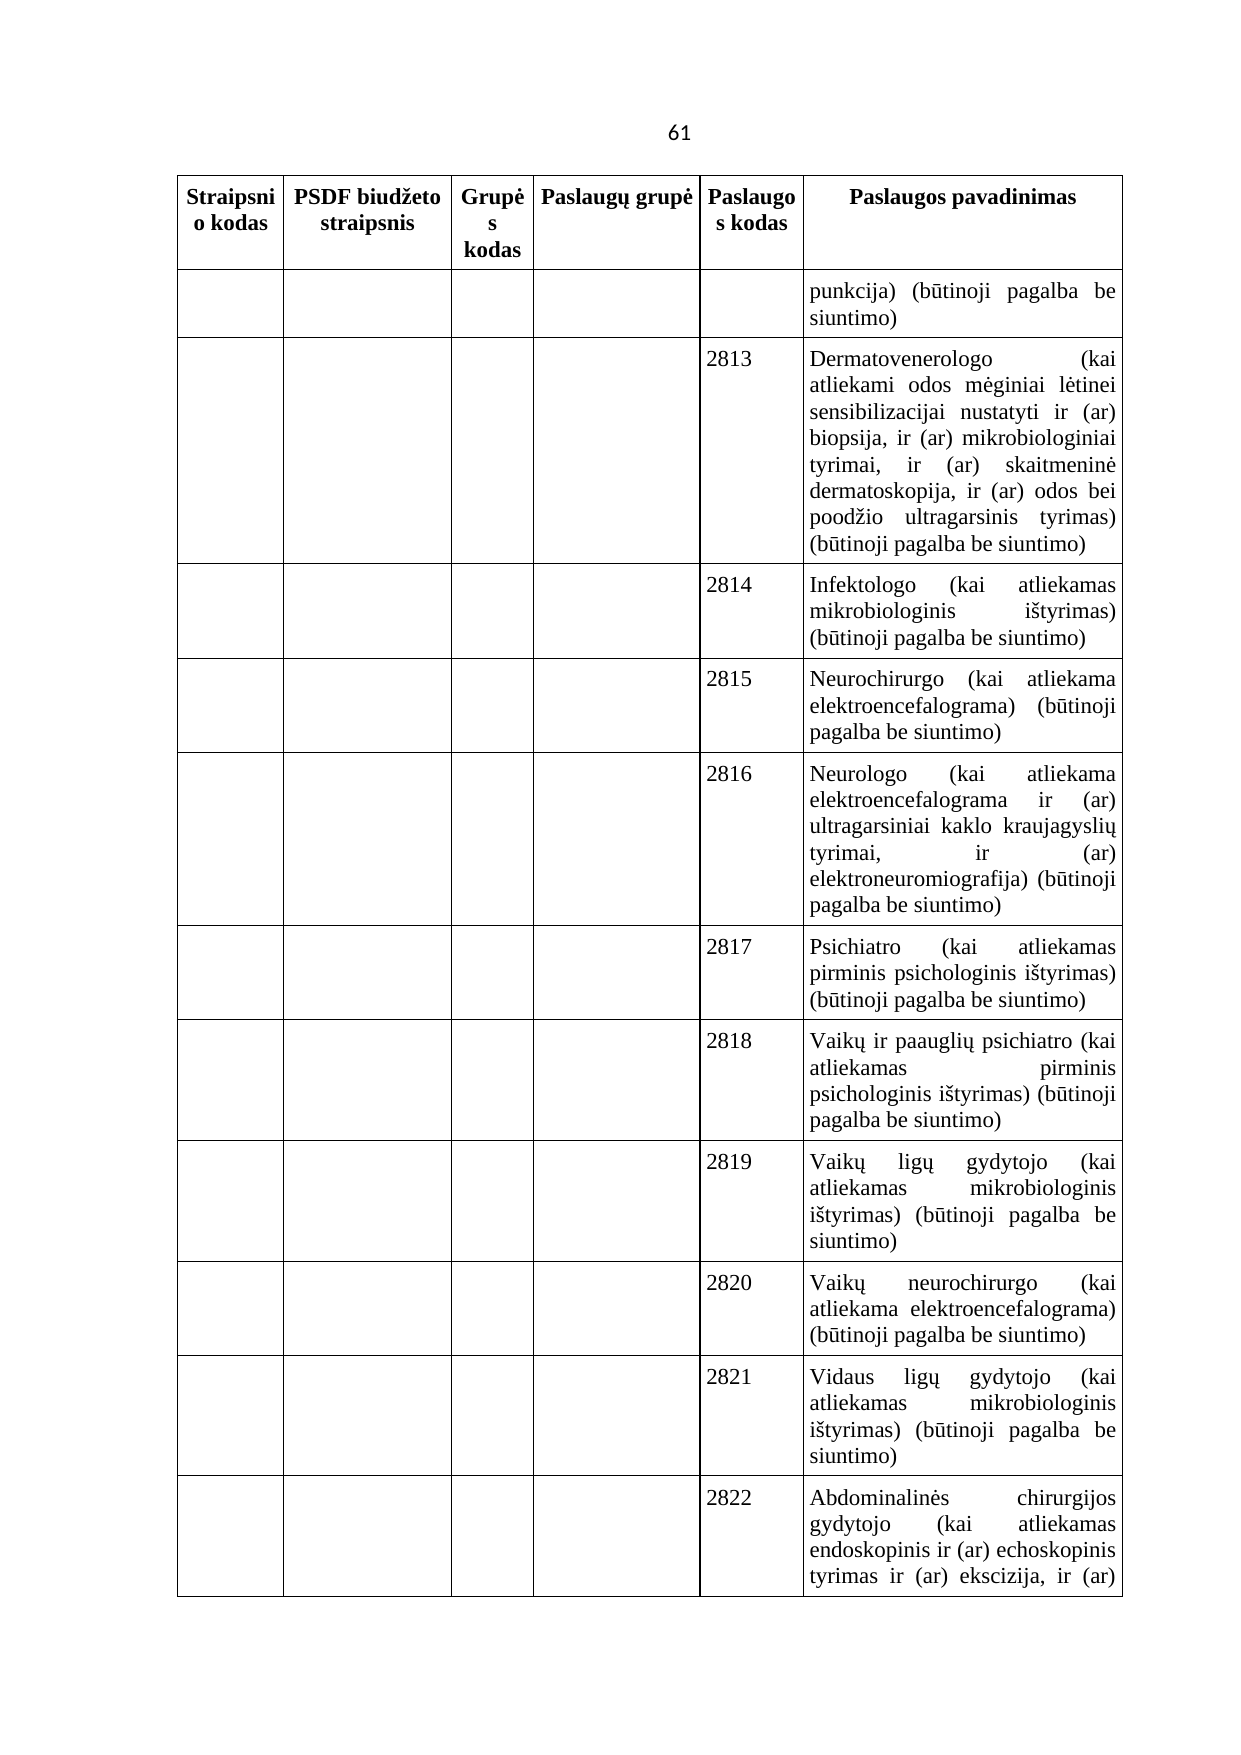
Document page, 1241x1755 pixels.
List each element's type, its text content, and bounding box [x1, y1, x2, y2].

table_cell 2820 [701, 1262, 803, 1355]
table_cell [284, 1476, 451, 1596]
table_cell [284, 338, 451, 563]
table_cell 2819 [701, 1141, 803, 1261]
table_cell [452, 1020, 533, 1140]
table_cell [284, 564, 451, 657]
table_cell [178, 1020, 283, 1140]
table_cell [284, 1262, 451, 1355]
table_cell [178, 270, 283, 337]
table_cell [534, 659, 699, 752]
table_header Paslaugos kodas [701, 176, 803, 269]
table_cell Vaikų neurochirurgo (kai atliekama elektroencefalograma) (būtinoji pagalba be siuntimo) [804, 1262, 1122, 1355]
table_cell [178, 1476, 283, 1596]
table_cell [452, 270, 533, 337]
table_cell [178, 1262, 283, 1355]
table_cell Dermatovenerologo (kai atliekami odos mėginiai lėtinei sensibilizacijai nustatyti ir (ar) biopsija, ir (ar) mikrobiologiniai tyrimai, ir (ar) skaitmeninė dermatoskopija, ir (ar) odos bei poodžio ultragarsinis tyrimas) (būtinoji pagalba be siuntimo) [804, 338, 1122, 563]
table_cell [534, 1020, 699, 1140]
table_cell 2822 [701, 1476, 803, 1596]
table_cell [178, 564, 283, 657]
table_cell Infektologo (kai atliekamas mikrobiologinis ištyrimas) (būtinoji pagalba be siuntimo) [804, 564, 1122, 657]
table_cell [452, 1141, 533, 1261]
table_cell [452, 926, 533, 1019]
table_cell [178, 1356, 283, 1475]
table_header Straipsnio kodas [178, 176, 283, 269]
table_cell Abdominalinės chirurgijos gydytojo (kai atliekamas endoskopinis ir (ar) echoskopinis tyrimas ir (ar) ekscizija, ir (ar) [804, 1476, 1122, 1596]
table_cell [534, 926, 699, 1019]
table_cell [534, 1356, 699, 1475]
table_cell 2821 [701, 1356, 803, 1475]
table_cell [534, 270, 699, 337]
table_cell [452, 659, 533, 752]
table_cell [284, 659, 451, 752]
table_header Paslaugos pavadinimas [804, 176, 1122, 269]
table_cell [534, 1476, 699, 1596]
table_cell [178, 753, 283, 925]
table_header PSDF biudžeto straipsnis [284, 176, 451, 269]
table_cell 2816 [701, 753, 803, 925]
table_cell [284, 270, 451, 337]
table_cell [534, 338, 699, 563]
table_cell Vaikų ligų gydytojo (kai atliekamas mikrobiologinis ištyrimas) (būtinoji pagalba be siuntimo) [804, 1141, 1122, 1261]
table_cell [534, 1262, 699, 1355]
table_cell [534, 564, 699, 657]
table_cell [452, 753, 533, 925]
table_cell [178, 338, 283, 563]
table_cell [178, 926, 283, 1019]
table_cell Neurologo (kai atliekama elektroencefalograma ir (ar) ultragarsiniai kaklo kraujagyslių tyrimai, ir (ar) elektroneuromiografija) (būtinoji pagalba be siuntimo) [804, 753, 1122, 925]
table_cell Psichiatro (kai atliekamas pirminis psichologinis ištyrimas) (būtinoji pagalba be siuntimo) [804, 926, 1122, 1019]
table_cell [284, 1020, 451, 1140]
table_cell Vaikų ir paauglių psichiatro (kai atliekamas pirminis psichologinis ištyrimas) (būtinoji pagalba be siuntimo) [804, 1020, 1122, 1140]
table_cell 2817 [701, 926, 803, 1019]
table_cell 2818 [701, 1020, 803, 1140]
table_cell Vidaus ligų gydytojo (kai atliekamas mikrobiologinis ištyrimas) (būtinoji pagalba be siuntimo) [804, 1356, 1122, 1475]
table_cell [534, 1141, 699, 1261]
table_header Grupės kodas [452, 176, 533, 269]
table_cell [534, 753, 699, 925]
table_cell [284, 926, 451, 1019]
table_cell [284, 1141, 451, 1261]
table_cell 2815 [701, 659, 803, 752]
table_cell 2814 [701, 564, 803, 657]
table_cell [178, 659, 283, 752]
table_cell [452, 1356, 533, 1475]
table_cell punkcija) (būtinoji pagalba be siuntimo) [804, 270, 1122, 337]
table_cell [178, 1141, 283, 1261]
table_cell [701, 270, 803, 337]
table_cell [452, 564, 533, 657]
table_cell [452, 1262, 533, 1355]
table_cell [284, 753, 451, 925]
table_cell [452, 1476, 533, 1596]
table_cell 2813 [701, 338, 803, 563]
table_cell [284, 1356, 451, 1475]
table_cell Neurochirurgo (kai atliekama elektroencefalograma) (būtinoji pagalba be siuntimo) [804, 659, 1122, 752]
table_header Paslaugų grupė [534, 176, 699, 269]
table_cell [452, 338, 533, 563]
